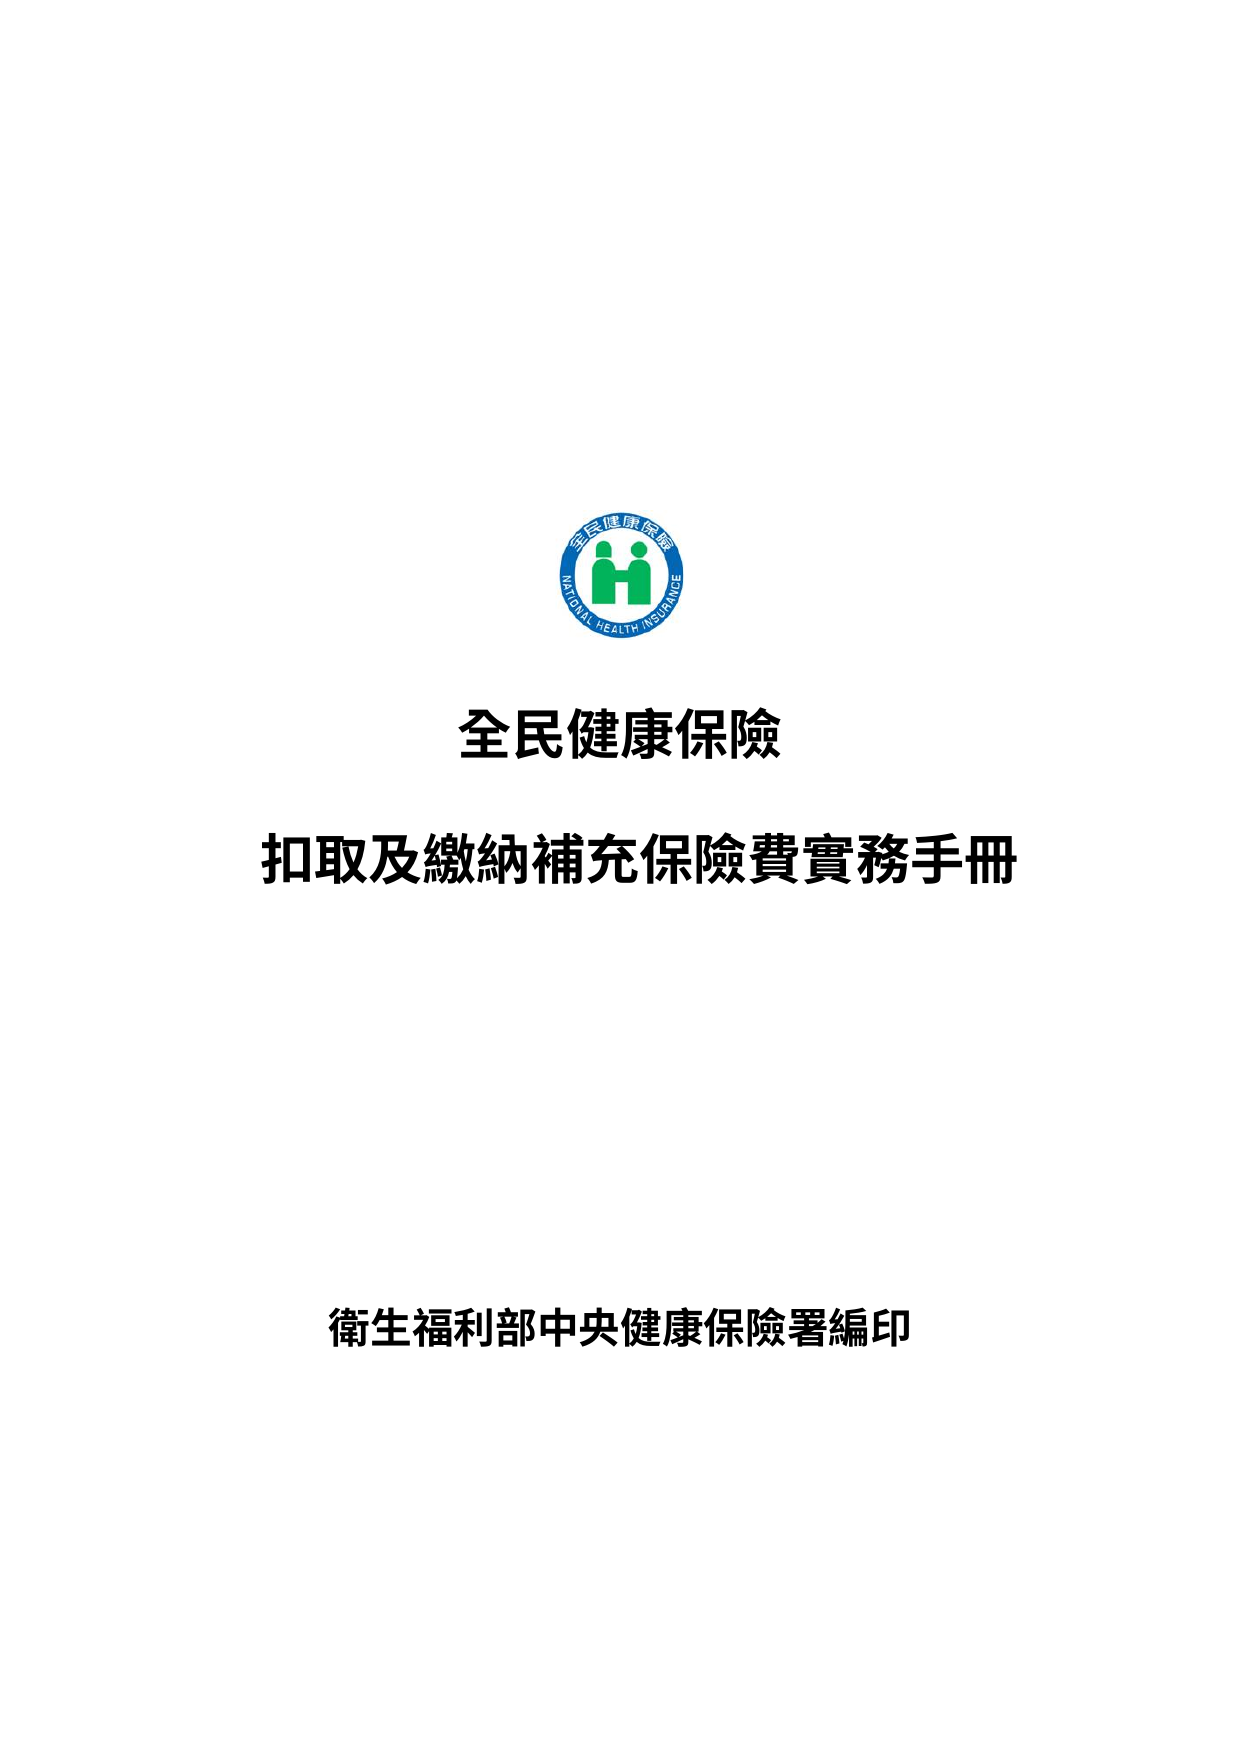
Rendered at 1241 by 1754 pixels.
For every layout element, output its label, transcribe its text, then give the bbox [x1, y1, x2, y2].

text 扣取及繳納補充保險費實務手冊 [162, 783, 1107, 908]
text 衛生福利部中央健康保險署編印 [162, 1283, 1078, 1346]
text 全民健康保險 [162, 658, 1078, 783]
